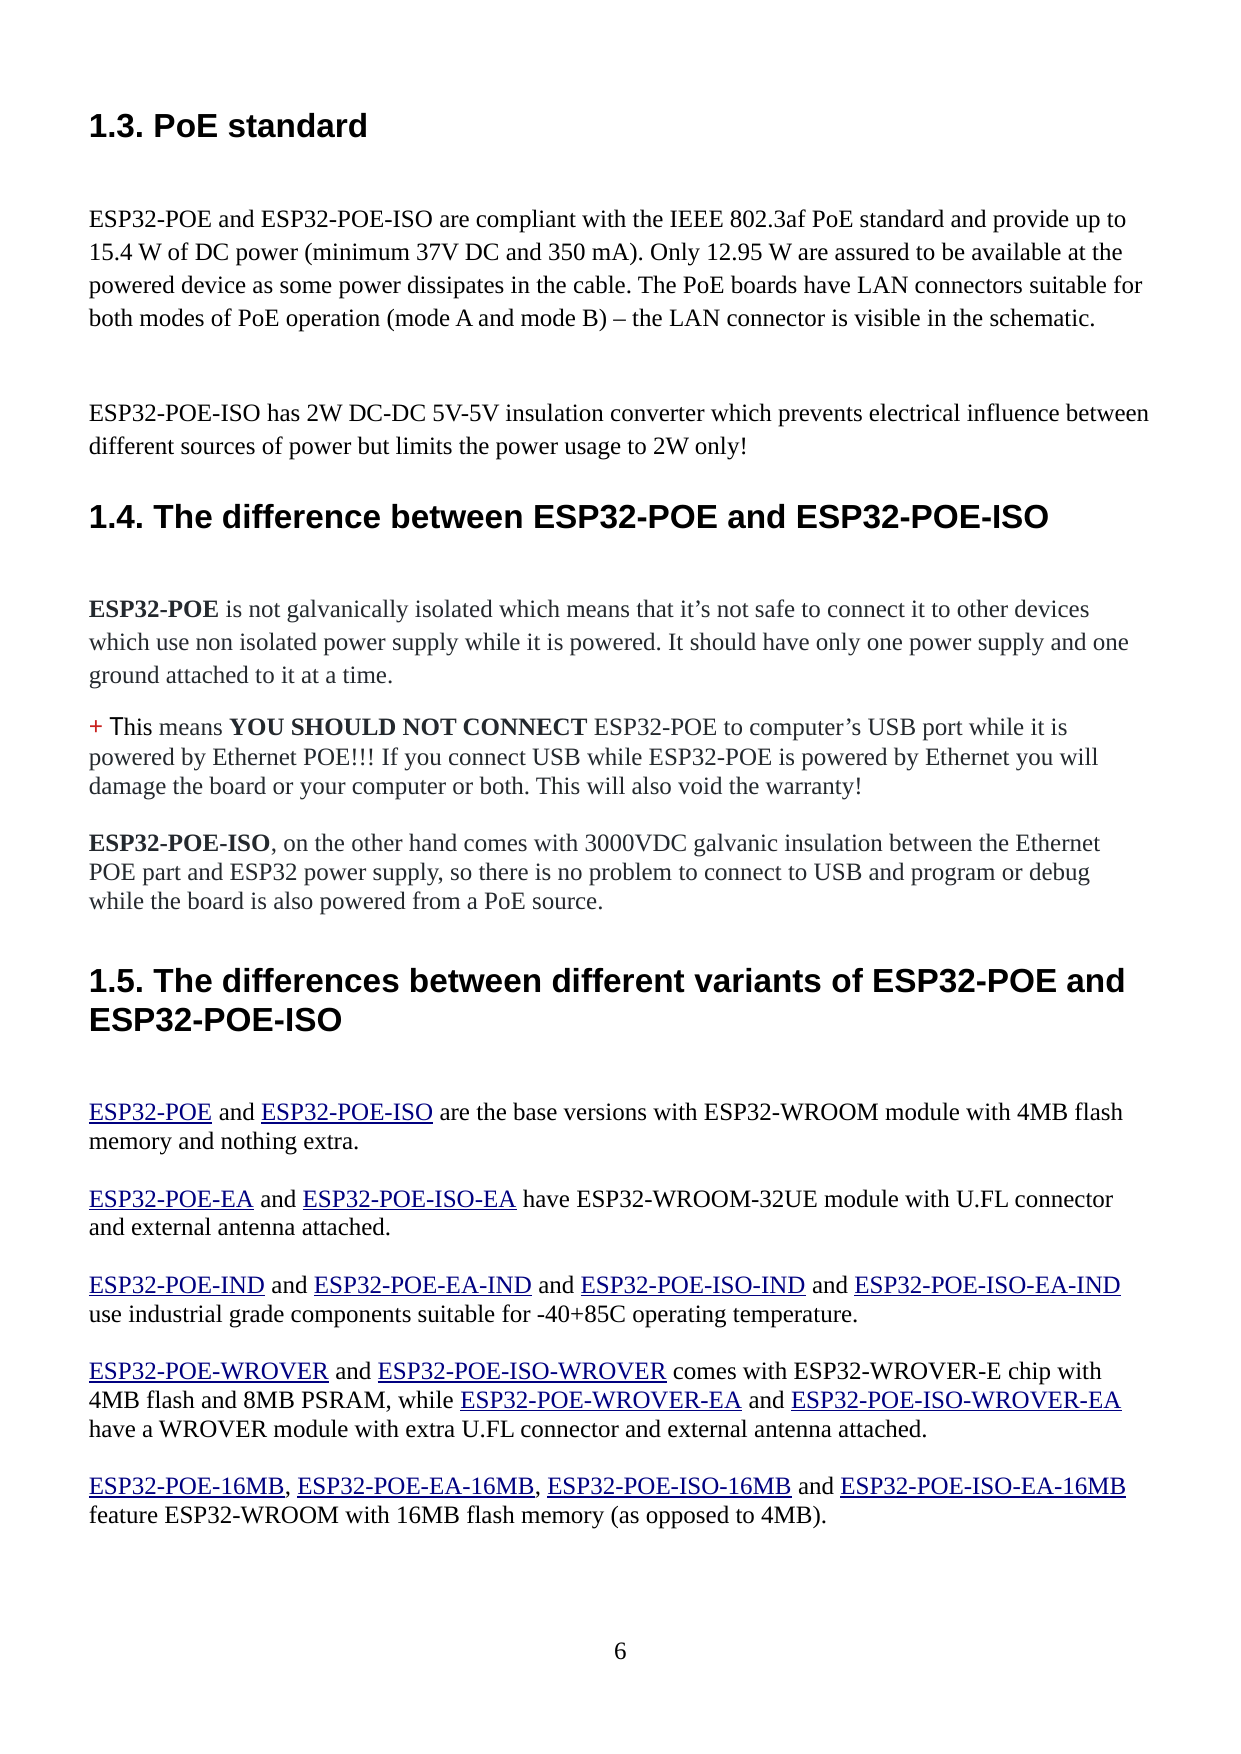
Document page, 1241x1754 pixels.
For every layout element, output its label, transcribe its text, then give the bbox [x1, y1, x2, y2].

text + This means YOU SHOULD NOT CONNECT ESP32-POE to computer’s USB port while it is powered by Ethernet POE!!! If you connect USB while ESP32-POE is powered by Ethernet you will damage the board or your computer or both. This will also void the warranty! [88, 708, 1152, 800]
subtitle 1.5. The differences between different variants of ESP32-POE and ESP32-POE-ISO [88, 961, 1152, 1038]
subtitle 1.4. The difference between ESP32-POE and ESP32-POE-ISO [88, 497, 1152, 535]
text ESP32-POE is not galvanically isolated which means that it’s not safe to connect it to other devices which use non isolated power supply while it is powered. It should have only one power supply and one ground attached to it at a time. [88, 594, 1152, 689]
text ESP32-POE-ISO has 2W DC-DC 5V-5V insulation converter which prevents electrical influence between different sources of power but limits the power usage to 2W only! [88, 398, 1152, 460]
text ESP32-POE-EA and ESP32-POE-ISO-EA have ESP32-WROOM-32UE module with U.FL connector and external antenna attached. ESP32-POE-IND and ESP32-POE-EA-IND and ESP32-POE-ISO-IND and ESP32-POE-ISO-EA-IND use industrial grade components suitable for -40+85C operating temperature. ESP32-POE-WROVER and ESP32-POE-ISO-WROVER comes with ESP32-WROVER-E chip with 4MB flash and 8MB PSRAM, while ESP32-POE-WROVER-EA and ESP32-POE-ISO-WROVER-EA have a WROVER module with extra U.FL connector and external antenna attached. [88, 1184, 1152, 1442]
text ESP32-POE-16MB, ESP32-POE-EA-16MB, ESP32-POE-ISO-16MB and ESP32-POE-ISO-EA-16MB feature ESP32-WROOM with 16MB flash memory (as opposed to 4MB). [88, 1471, 1152, 1529]
text ESP32-POE and ESP32-POE-ISO are compliant with the IEEE 802.3af PoE standard and provide up to 15.4 W of DC power (minimum 37V DC and 350 mA). Only 12.95 W are assured to be available at the powered device as some power dissipates in the cable. The PoE boards have LAN connectors suitable for both modes of PoE operation (mode A and mode B) – the LAN connector is visible in the schematic. [88, 204, 1152, 332]
text ESP32-POE and ESP32-POE-ISO are the base versions with ESP32-WROOM module with 4MB flash memory and nothing extra. [88, 1097, 1152, 1155]
subtitle 1.3. PoE standard [88, 106, 1152, 145]
text ESP32-POE-ISO, on the other hand comes with 3000VDC galvanic insulation between the Ethernet POE part and ESP32 power supply, so there is no problem to connect to USB and program or debug while the board is also powered from a PoE source. [88, 828, 1152, 915]
